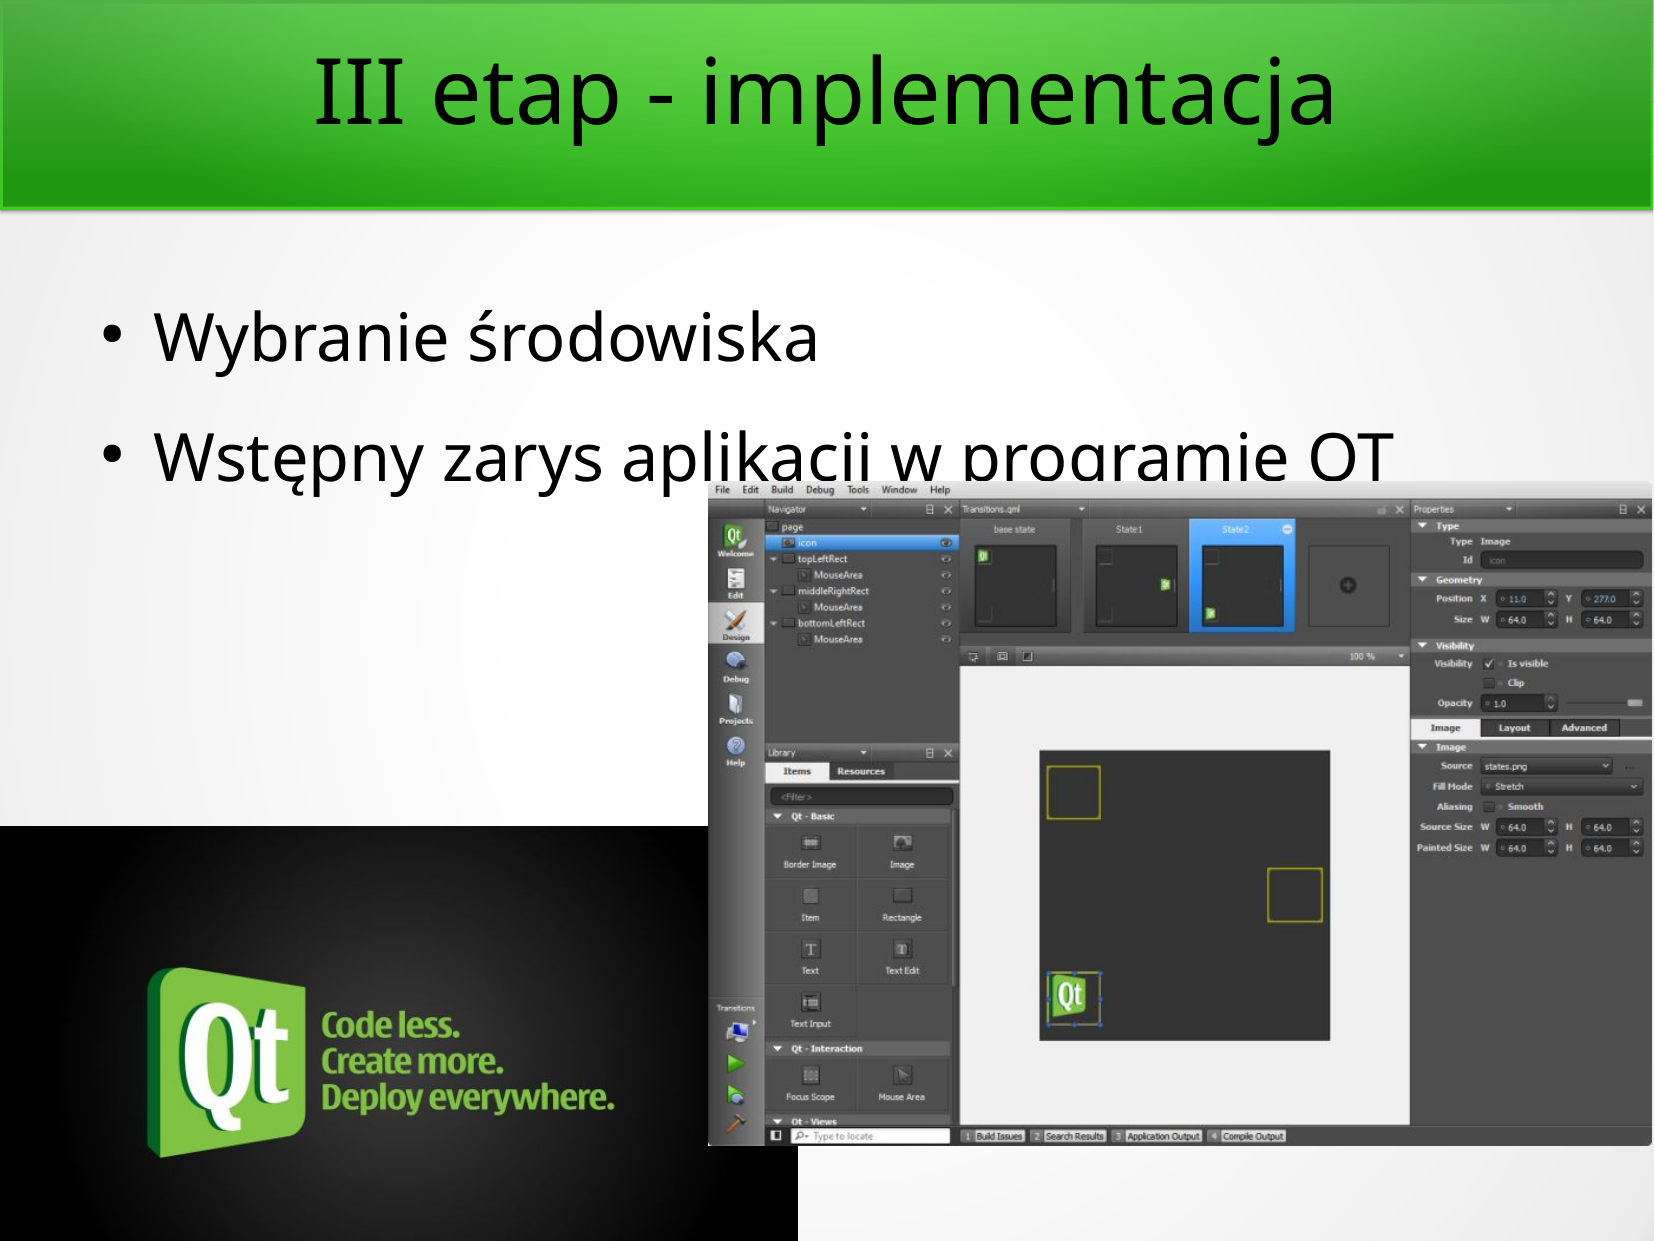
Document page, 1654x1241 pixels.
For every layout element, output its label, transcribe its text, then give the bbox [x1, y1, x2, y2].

picture [0, 481, 1652, 1241]
list Wybranie środowiska Wstępny zarys aplikacji w programie QT [82, 290, 1571, 826]
title III etap - implementacja [82, 35, 1571, 142]
